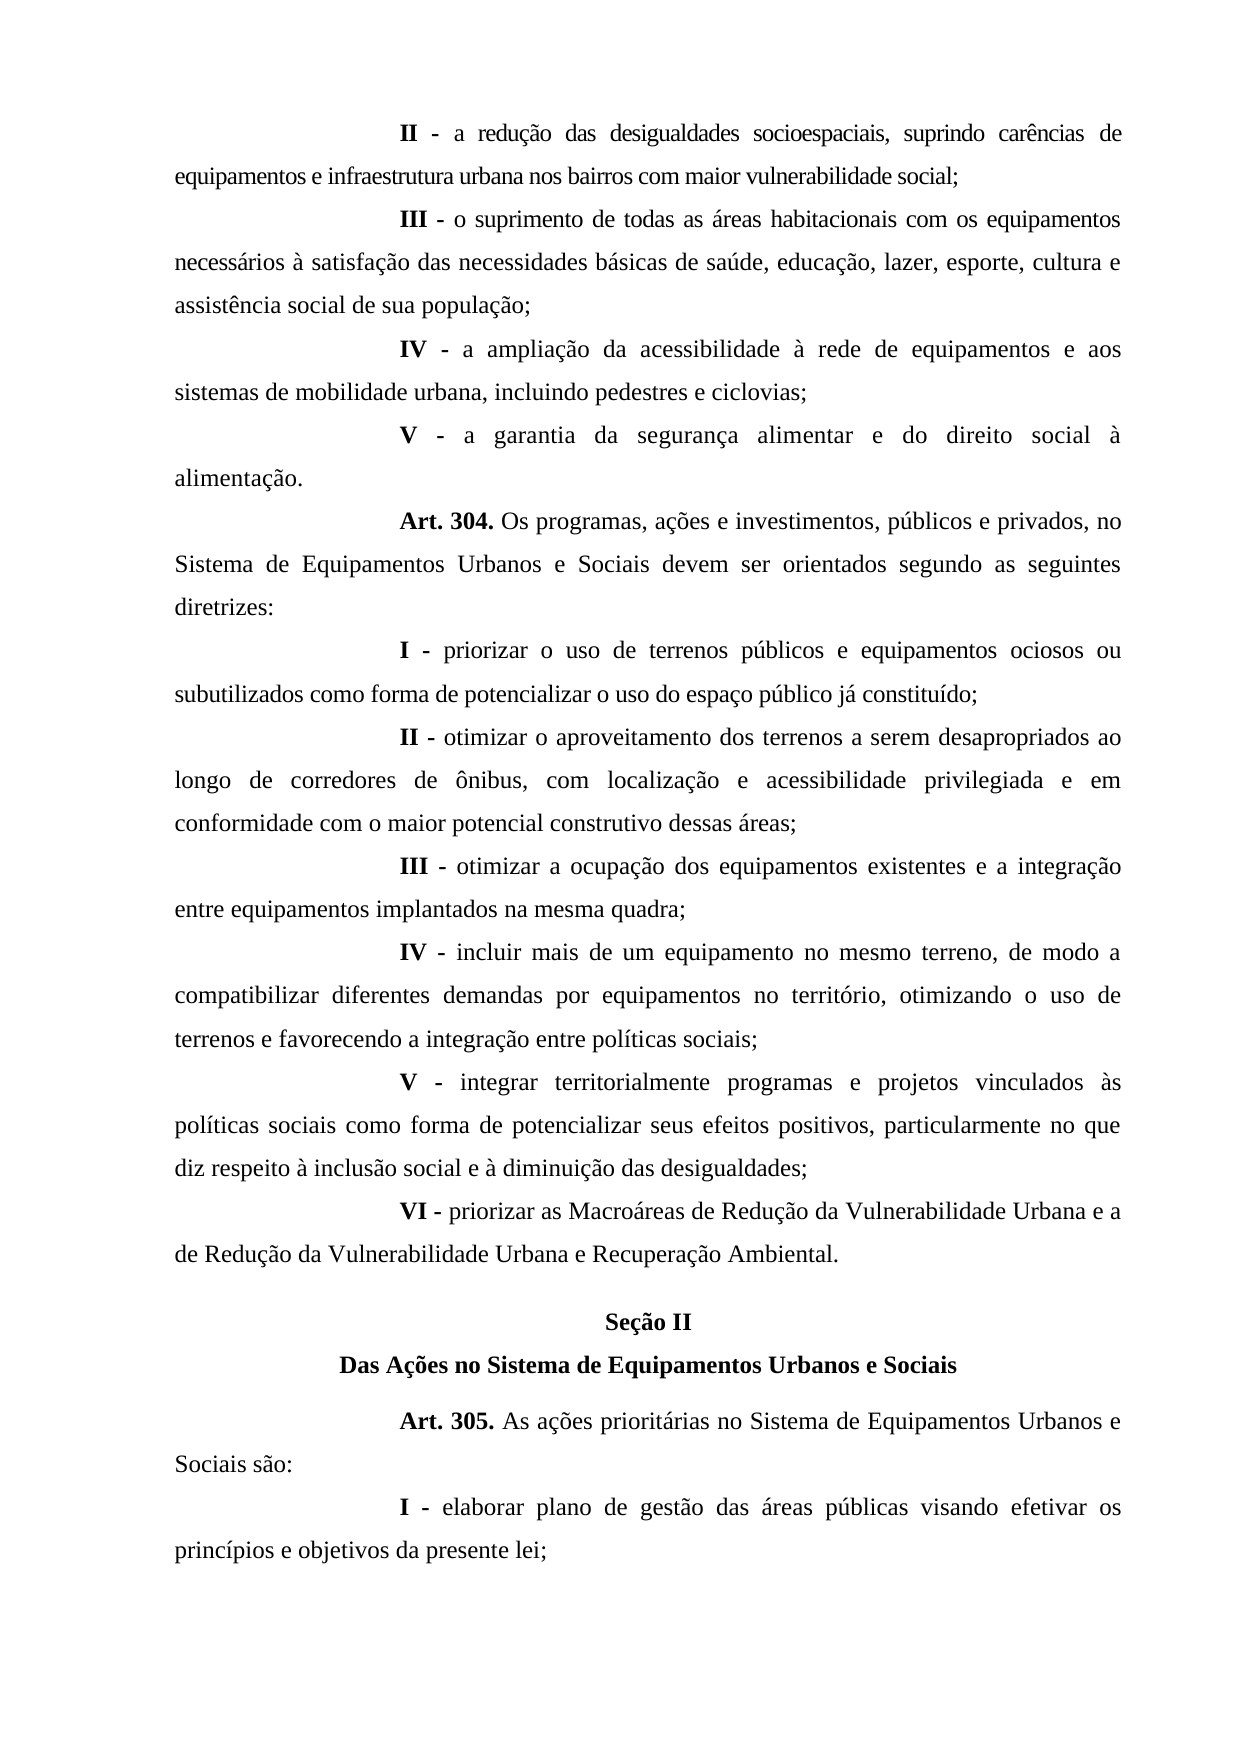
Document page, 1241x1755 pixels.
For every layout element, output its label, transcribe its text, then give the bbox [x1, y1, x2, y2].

text Seção II [174, 1307, 1122, 1336]
text Das Ações no Sistema de Equipamentos Urbanos e Sociais [174, 1351, 1122, 1379]
text III - o suprimento de todas as áreas habitacionais com os equipamentos necessários à satisfação das necessidades básicas de saúde, educação, lazer, esporte, cultura e assistência social de sua população; [174, 204, 1122, 319]
text I - elaborar plano de gestão das áreas públicas visando efetivar os princípios e objetivos da presente lei; [174, 1492, 1122, 1564]
text VI - priorizar as Macroáreas de Redução da Vulnerabilidade Urbana e a de Redução da Vulnerabilidade Urbana e Recuperação Ambiental. [174, 1196, 1122, 1268]
text IV - a ampliação da acessibilidade à rede de equipamentos e aos sistemas de mobilidade urbana, incluindo pedestres e ciclovias; [174, 334, 1122, 406]
text IV - incluir mais de um equipamento no mesmo terreno, de modo a compatibilizar diferentes demandas por equipamentos no território, otimizando o uso de terrenos e favorecendo a integração entre políticas sociais; [174, 937, 1122, 1052]
text II - otimizar o aproveitamento dos terrenos a serem desapropriados ao longo de corredores de ônibus, com localização e acessibilidade privilegiada e em conformidade com o maior potencial construtivo dessas áreas; [174, 722, 1122, 837]
text II - a redução das desigualdades socioespaciais, suprindo carências de equipamentos e infraestrutura urbana nos bairros com maior vulnerabilidade social; [174, 118, 1122, 190]
text I - priorizar o uso de terrenos públicos e equipamentos ociosos ou subutilizados como forma de potencializar o uso do espaço público já constituído; [174, 636, 1122, 707]
text V - integrar territorialmente programas e projetos vinculados às políticas sociais como forma de potencializar seus efeitos positivos, particularmente no que diz respeito à inclusão social e à diminuição das desigualdades; [174, 1067, 1122, 1182]
text Art. 304. Os programas, ações e investimentos, públicos e privados, no Sistema de Equipamentos Urbanos e Sociais devem ser orientados segundo as seguintes diretrizes: [174, 506, 1122, 621]
text V - a garantia da segurança alimentar e do direito social à alimentação. [174, 420, 1122, 492]
text Art. 305. As ações prioritárias no Sistema de Equipamentos Urbanos e Sociais são: [174, 1406, 1122, 1478]
text III - otimizar a ocupação dos equipamentos existentes e a integração entre equipamentos implantados na mesma quadra; [174, 851, 1122, 923]
